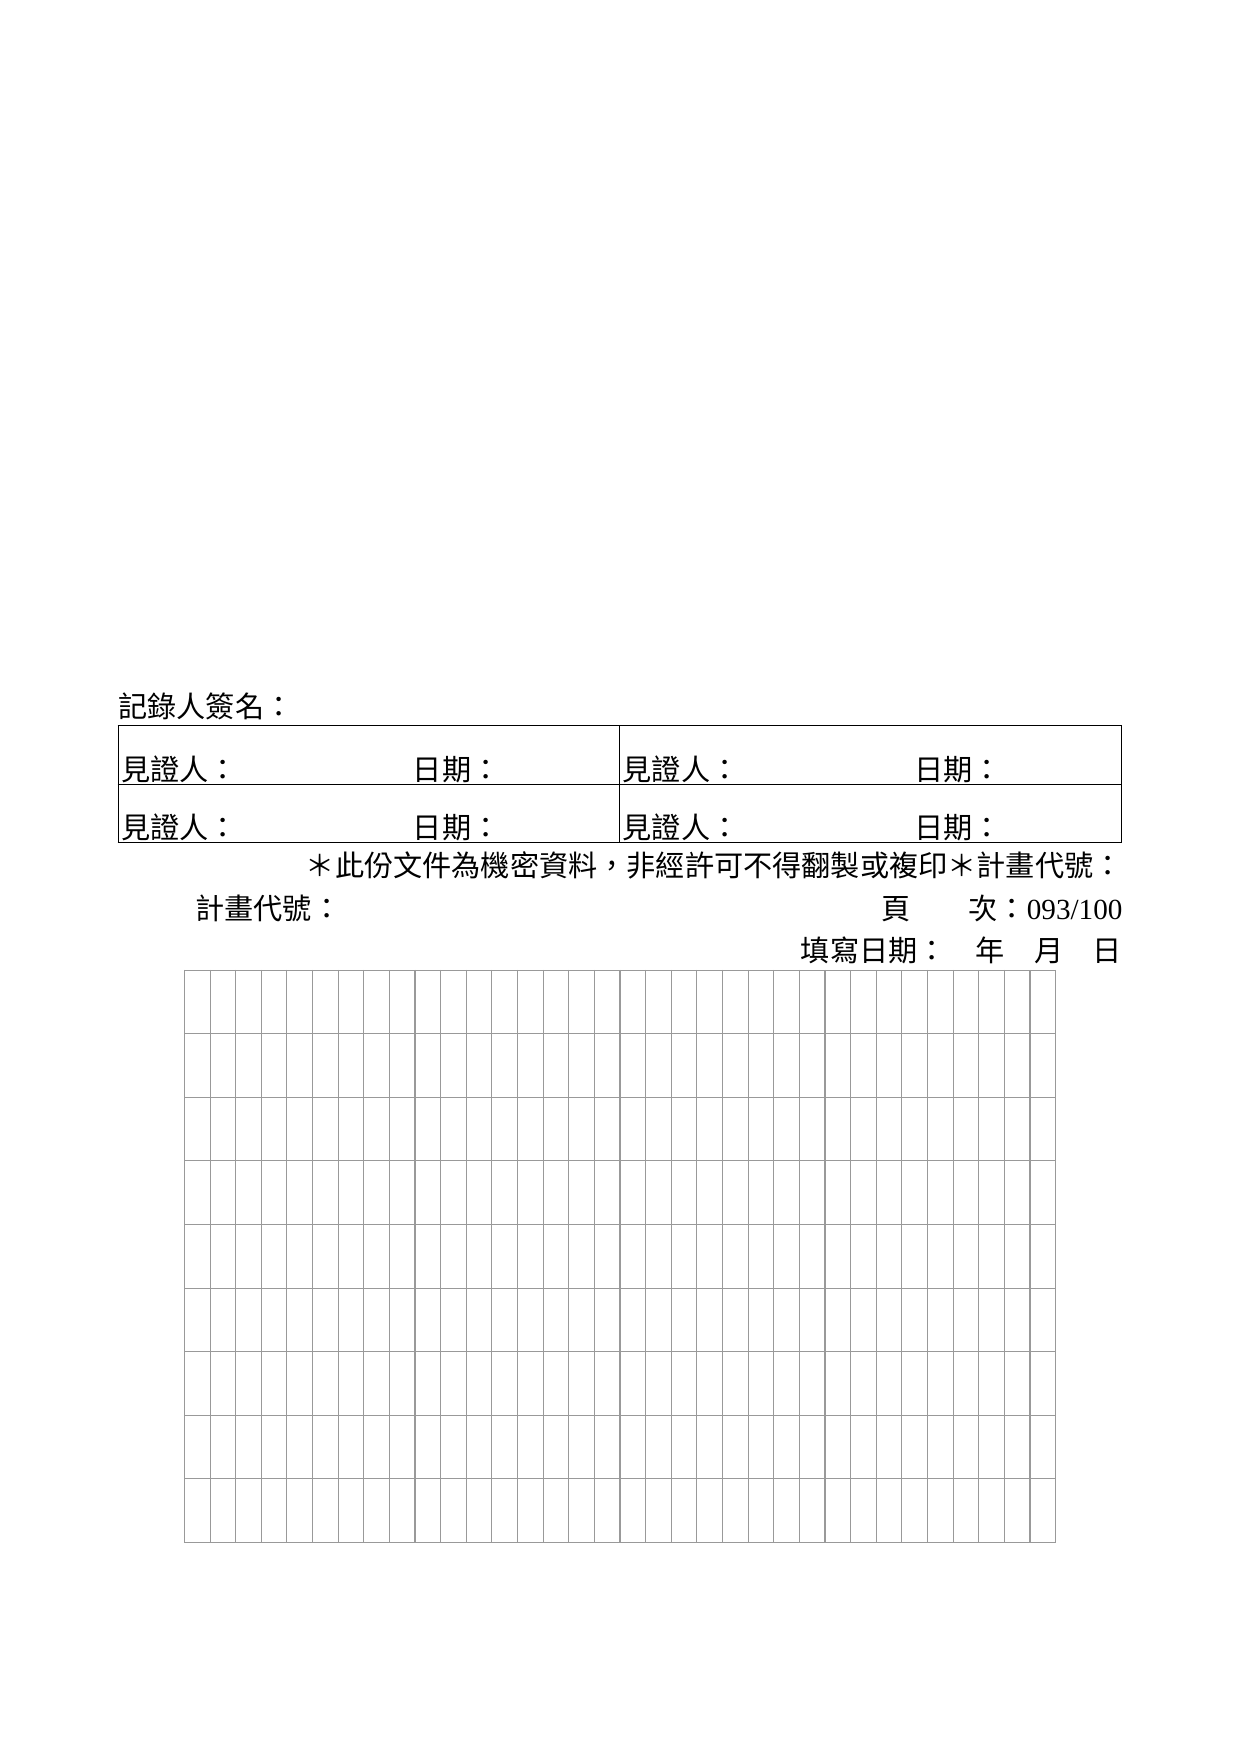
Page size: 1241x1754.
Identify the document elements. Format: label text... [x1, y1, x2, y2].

text 記錄人簽名： [118, 663, 1122, 725]
text 填寫日期： 年 月 日 [118, 927, 1122, 970]
text ＊此份文件為機密資料，非經許可不得翻製或複印＊計畫代號： 計畫代號： 頁 次：093/100 [118, 843, 1122, 927]
